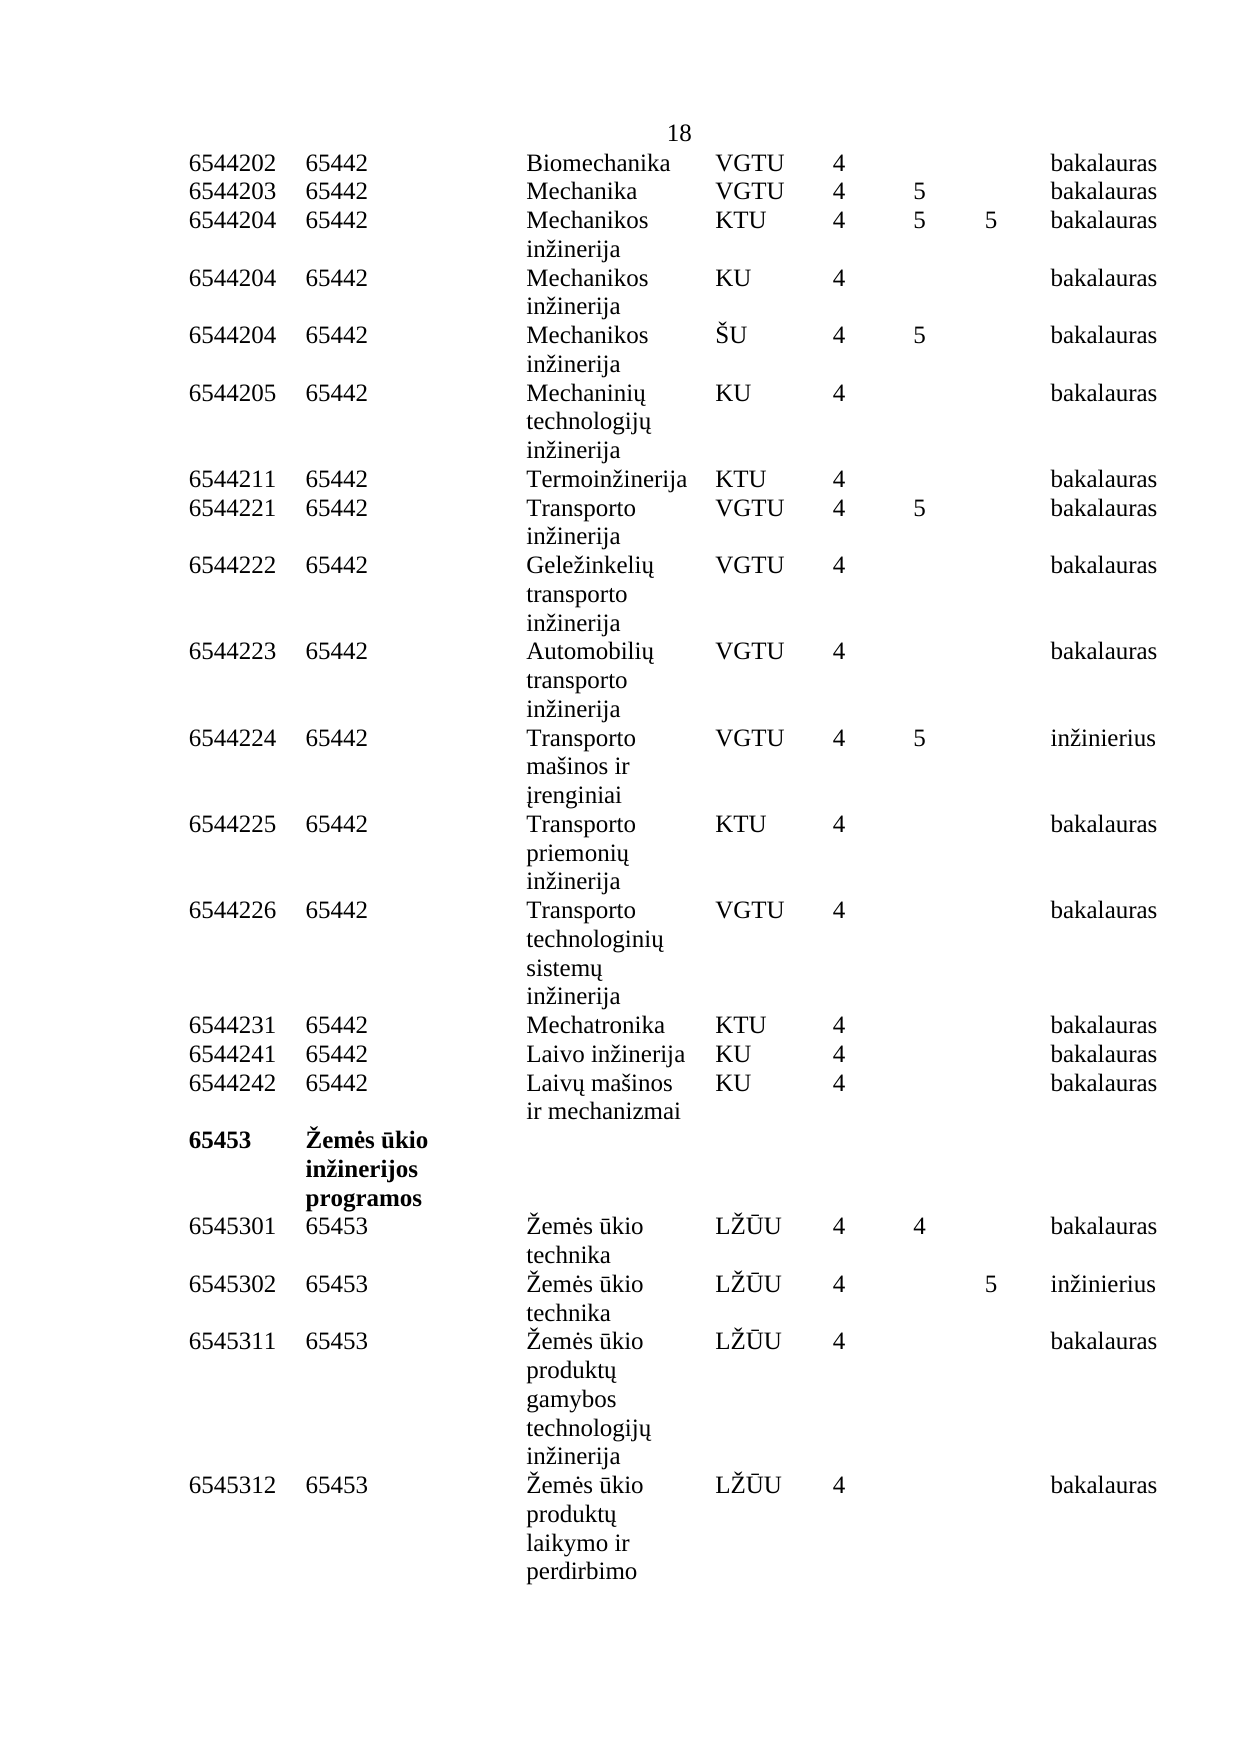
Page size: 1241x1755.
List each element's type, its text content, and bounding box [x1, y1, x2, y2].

table_cell [1202, 1269, 1207, 1326]
table_cell Transporto inžinerija [515, 493, 704, 550]
table_cell 5 [973, 205, 1039, 263]
table_cell Žemės ūkio inžinerijos programos [294, 1125, 515, 1211]
table_cell 65442 [294, 1068, 515, 1125]
table_cell bakalauras [1039, 1010, 1197, 1039]
table_cell [1202, 176, 1207, 205]
table_cell 65442 [294, 148, 515, 176]
table_cell [973, 1326, 1039, 1470]
table_cell bakalauras [1039, 176, 1197, 205]
table_cell [821, 1125, 902, 1211]
table_cell 4 [821, 895, 902, 1010]
table_cell [973, 895, 1039, 1010]
table_cell [1197, 895, 1202, 1010]
table_cell [973, 1211, 1039, 1269]
table_cell [1202, 205, 1207, 263]
table_cell 6544205 [177, 378, 294, 464]
table_cell [902, 1326, 973, 1470]
table_cell [973, 809, 1039, 895]
table_cell [1202, 378, 1207, 464]
table_cell VGTU [704, 148, 821, 176]
table_cell [1202, 895, 1207, 1010]
table_cell [902, 1269, 973, 1326]
table_cell bakalauras [1039, 205, 1197, 263]
table_cell [902, 1470, 973, 1585]
table_cell [1197, 320, 1202, 378]
table_cell [1202, 1039, 1207, 1068]
table_cell [1197, 1068, 1202, 1125]
table_cell [902, 148, 973, 176]
table_cell 6545311 [177, 1326, 294, 1470]
table_cell [1197, 464, 1202, 493]
table_cell inžinierius [1039, 1269, 1197, 1326]
table_cell 65442 [294, 464, 515, 493]
table_cell 4 [821, 263, 902, 320]
table_cell LŽŪU [704, 1326, 821, 1470]
table_cell [902, 809, 973, 895]
table_cell inžinierius [1039, 723, 1197, 809]
table_cell 6545312 [177, 1470, 294, 1585]
table_cell [1197, 148, 1202, 176]
table_cell [1197, 176, 1202, 205]
table_cell 65453 [294, 1269, 515, 1326]
table_cell [973, 263, 1039, 320]
table_cell Žemės ūkio produktų gamybos technologijų inžinerija [515, 1326, 704, 1470]
table_cell 4 [821, 723, 902, 809]
table_cell Termoinžinerija [515, 464, 704, 493]
table_cell [1197, 1010, 1202, 1039]
table_cell [1197, 1039, 1202, 1068]
table_cell 6544202 [177, 148, 294, 176]
table_cell Mechanikos inžinerija [515, 320, 704, 378]
table_cell bakalauras [1039, 378, 1197, 464]
table_cell bakalauras [1039, 1211, 1197, 1269]
table_cell 65442 [294, 723, 515, 809]
table_cell 65442 [294, 1039, 515, 1068]
table_cell [1202, 723, 1207, 809]
table_cell [1202, 493, 1207, 550]
table_cell [1202, 1010, 1207, 1039]
table_cell KTU [704, 1010, 821, 1039]
table_cell 6545302 [177, 1269, 294, 1326]
table_cell [973, 148, 1039, 176]
table_cell VGTU [704, 895, 821, 1010]
table_cell Mechatronika [515, 1010, 704, 1039]
table_cell 4 [821, 1470, 902, 1585]
table_cell 5 [973, 1269, 1039, 1326]
table_cell 6544222 [177, 550, 294, 636]
table_cell VGTU [704, 493, 821, 550]
table_cell LŽŪU [704, 1269, 821, 1326]
table_cell [902, 550, 973, 636]
table_cell 4 [821, 320, 902, 378]
table_cell Žemės ūkio produktų laikymo ir perdirbimo [515, 1470, 704, 1585]
table_cell [1197, 1326, 1202, 1470]
table_cell [1197, 263, 1202, 320]
table_cell [1197, 1211, 1202, 1269]
table_cell bakalauras [1039, 550, 1197, 636]
table_cell 65453 [294, 1326, 515, 1470]
table_cell KU [704, 378, 821, 464]
table_cell 65442 [294, 205, 515, 263]
table_cell [1197, 550, 1202, 636]
table_cell 4 [821, 493, 902, 550]
table_cell VGTU [704, 723, 821, 809]
table_cell 65453 [294, 1211, 515, 1269]
table_cell 6544225 [177, 809, 294, 895]
table_cell 5 [902, 205, 973, 263]
table_cell KU [704, 1068, 821, 1125]
table_cell 4 [821, 1010, 902, 1039]
table_cell Laivo inžinerija [515, 1039, 704, 1068]
table_cell [902, 1039, 973, 1068]
table_cell KTU [704, 809, 821, 895]
table_cell 65442 [294, 493, 515, 550]
table_cell 6544223 [177, 636, 294, 723]
table_cell 4 [821, 550, 902, 636]
table_cell [1197, 1269, 1202, 1326]
table_cell [973, 723, 1039, 809]
table_cell 4 [821, 1068, 902, 1125]
table_cell [973, 1125, 1039, 1211]
table_cell 4 [821, 378, 902, 464]
table_cell Biomechanika [515, 148, 704, 176]
table_cell KTU [704, 205, 821, 263]
table_cell LŽŪU [704, 1470, 821, 1585]
table_cell 65442 [294, 1010, 515, 1039]
table_cell [1197, 723, 1202, 809]
table_cell [1202, 1326, 1207, 1470]
table_cell VGTU [704, 176, 821, 205]
table_cell VGTU [704, 550, 821, 636]
table_cell LŽŪU [704, 1211, 821, 1269]
table_cell [973, 493, 1039, 550]
table_cell 4 [821, 1039, 902, 1068]
table_cell Žemės ūkio technika [515, 1269, 704, 1326]
table_cell 65442 [294, 176, 515, 205]
table_cell 4 [902, 1211, 973, 1269]
table_cell 65442 [294, 636, 515, 723]
table_cell 65442 [294, 550, 515, 636]
table_cell KTU [704, 464, 821, 493]
table_cell KU [704, 263, 821, 320]
table_cell [1202, 636, 1207, 723]
table_cell [1197, 205, 1202, 263]
table_cell bakalauras [1039, 493, 1197, 550]
table_cell [1202, 320, 1207, 378]
table_cell 65442 [294, 378, 515, 464]
table_cell [902, 263, 973, 320]
table_cell [973, 1470, 1039, 1585]
table_cell [902, 895, 973, 1010]
table_cell [515, 1125, 704, 1211]
table_cell [1202, 550, 1207, 636]
table_cell bakalauras [1039, 895, 1197, 1010]
table_cell Automobilių transporto inžinerija [515, 636, 704, 723]
table_cell Laivų mašinos ir mechanizmai [515, 1068, 704, 1125]
table_cell [1202, 464, 1207, 493]
table_cell [1202, 1125, 1207, 1211]
table_cell 4 [821, 1211, 902, 1269]
table_cell bakalauras [1039, 636, 1197, 723]
table_cell 6544203 [177, 176, 294, 205]
table_cell 4 [821, 1269, 902, 1326]
table_cell 6544241 [177, 1039, 294, 1068]
table_cell [1197, 636, 1202, 723]
table_cell 4 [821, 636, 902, 723]
table_cell [973, 320, 1039, 378]
table_cell [902, 1125, 973, 1211]
table_cell [1202, 809, 1207, 895]
table_cell bakalauras [1039, 1068, 1197, 1125]
table_cell Mechanikos inžinerija [515, 205, 704, 263]
table_cell [902, 636, 973, 723]
table_cell 4 [821, 176, 902, 205]
table_cell 6544231 [177, 1010, 294, 1039]
table_cell [973, 636, 1039, 723]
table_cell bakalauras [1039, 464, 1197, 493]
table_cell bakalauras [1039, 809, 1197, 895]
table_cell [1197, 493, 1202, 550]
table_cell Mechaninių technologijų inžinerija [515, 378, 704, 464]
table_cell [973, 176, 1039, 205]
table_cell bakalauras [1039, 320, 1197, 378]
table_cell bakalauras [1039, 1326, 1197, 1470]
table_cell 4 [821, 1326, 902, 1470]
table_cell [1197, 378, 1202, 464]
table_cell VGTU [704, 636, 821, 723]
table_cell 5 [902, 320, 973, 378]
table_cell 6544204 [177, 263, 294, 320]
table_cell 6544242 [177, 1068, 294, 1125]
table_cell 6544211 [177, 464, 294, 493]
table_cell 6544224 [177, 723, 294, 809]
table_cell [1039, 1125, 1197, 1211]
table_cell 65442 [294, 809, 515, 895]
table_cell [973, 378, 1039, 464]
table_cell 4 [821, 464, 902, 493]
table_cell [1197, 1125, 1202, 1211]
table_cell 65453 [177, 1125, 294, 1211]
table_cell 65453 [294, 1470, 515, 1585]
table_cell [704, 1125, 821, 1211]
table_cell [902, 464, 973, 493]
table_cell [1197, 809, 1202, 895]
table_cell 4 [821, 205, 902, 263]
table_cell Geležinkelių transporto inžinerija [515, 550, 704, 636]
table_cell Žemės ūkio technika [515, 1211, 704, 1269]
table_cell bakalauras [1039, 148, 1197, 176]
table_cell [973, 1039, 1039, 1068]
table_cell [1197, 1470, 1202, 1585]
table_cell 5 [902, 493, 973, 550]
table_cell 65442 [294, 320, 515, 378]
table_cell Transporto priemonių inžinerija [515, 809, 704, 895]
table_cell bakalauras [1039, 1039, 1197, 1068]
table_cell Transporto mašinos ir įrenginiai [515, 723, 704, 809]
table_cell 6545301 [177, 1211, 294, 1269]
table_cell 65442 [294, 895, 515, 1010]
table_cell KU [704, 1039, 821, 1068]
table_cell [973, 1068, 1039, 1125]
table_cell [902, 1010, 973, 1039]
table_cell 6544226 [177, 895, 294, 1010]
table_cell [1202, 148, 1207, 176]
table_cell 6544204 [177, 320, 294, 378]
table_cell [902, 378, 973, 464]
table_cell bakalauras [1039, 1470, 1197, 1585]
table_cell bakalauras [1039, 263, 1197, 320]
table_cell 4 [821, 148, 902, 176]
table_cell 65442 [294, 263, 515, 320]
table_cell Mechanikos inžinerija [515, 263, 704, 320]
table_cell 6544221 [177, 493, 294, 550]
table_cell [1202, 1470, 1207, 1585]
table_cell [973, 550, 1039, 636]
table_cell [973, 464, 1039, 493]
table_cell 6544204 [177, 205, 294, 263]
table_cell [1202, 1068, 1207, 1125]
table_cell [973, 1010, 1039, 1039]
table_cell Transporto technologinių sistemų inžinerija [515, 895, 704, 1010]
table_cell 5 [902, 176, 973, 205]
table_cell [1202, 1211, 1207, 1269]
table_cell ŠU [704, 320, 821, 378]
table_cell 4 [821, 809, 902, 895]
table_cell 5 [902, 723, 973, 809]
table_cell [902, 1068, 973, 1125]
table_cell Mechanika [515, 176, 704, 205]
table_cell [1202, 263, 1207, 320]
